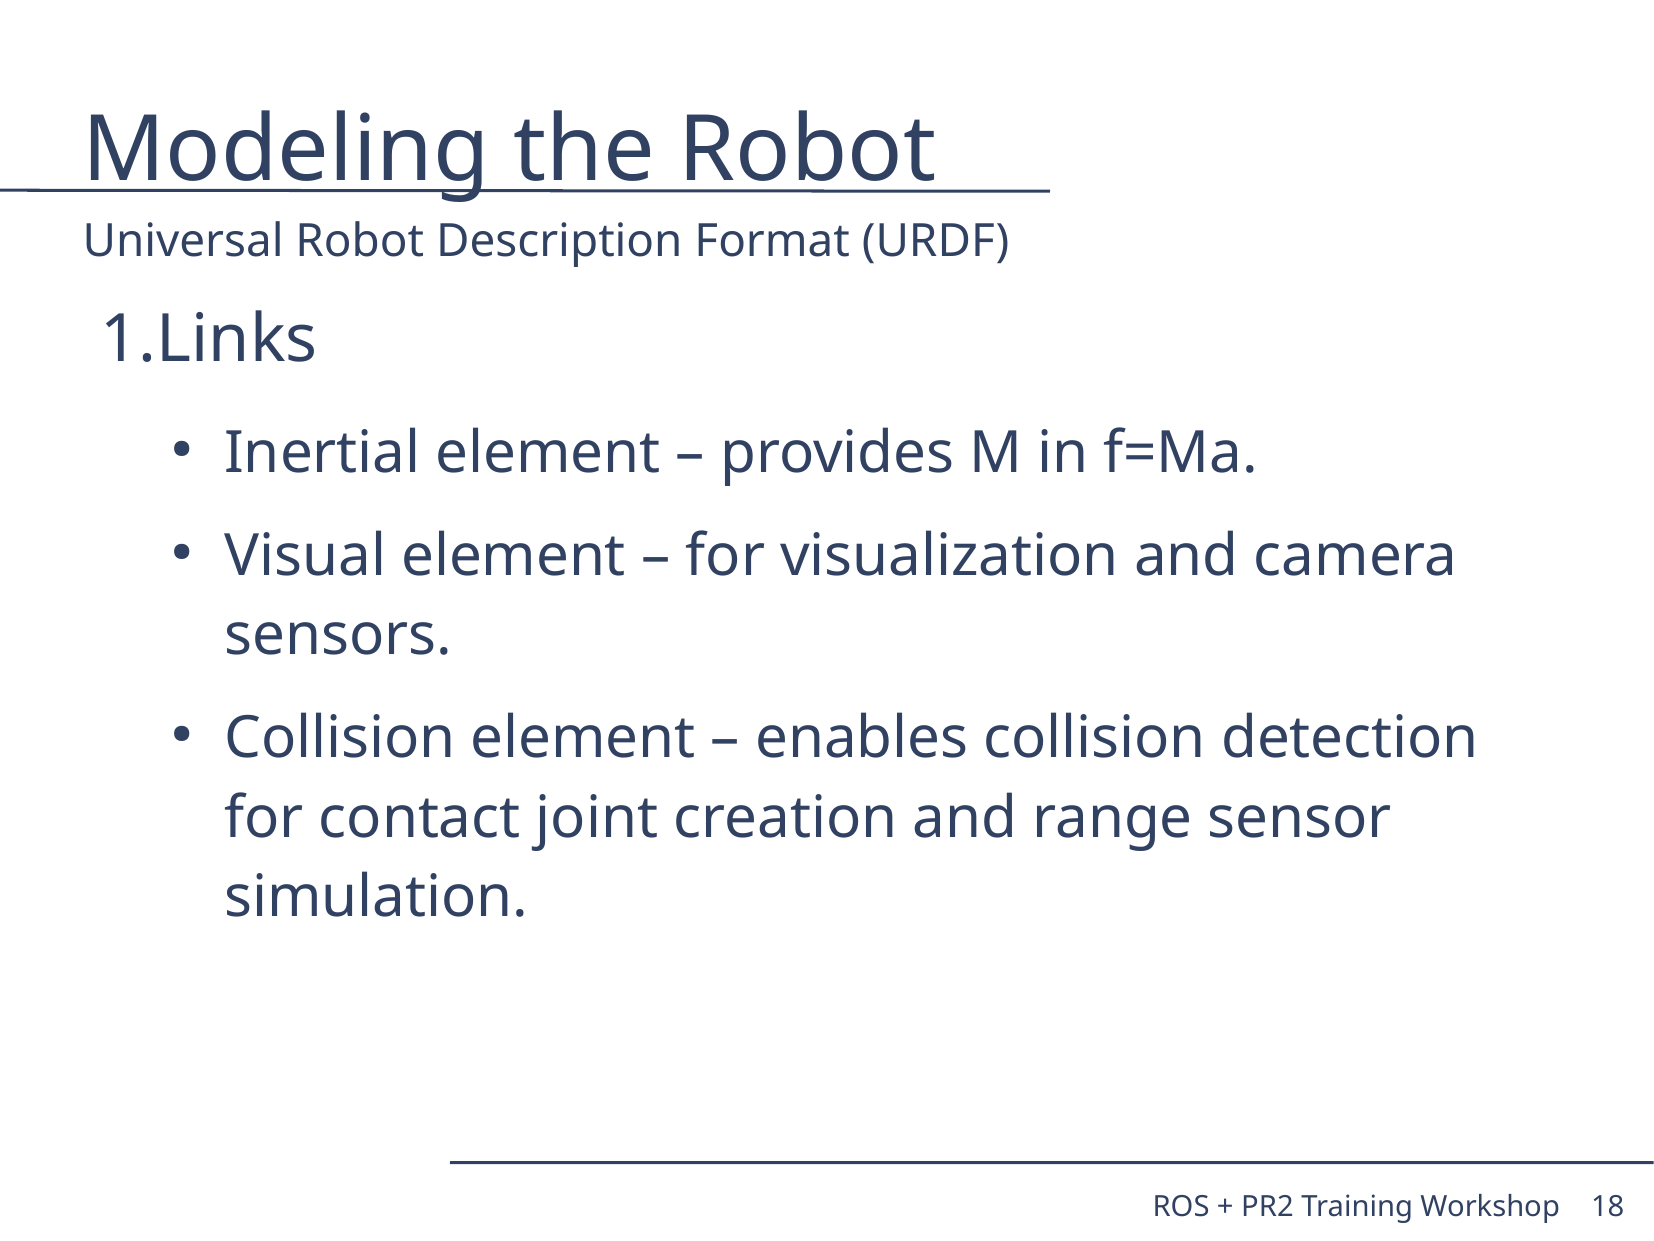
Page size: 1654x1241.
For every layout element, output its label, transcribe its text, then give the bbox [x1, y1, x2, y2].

title Modeling the Robot Universal Robot Description Format (URDF) [82, 73, 1571, 281]
list Links Inertial element – provides M in f=Ma. Visual element – for visualization and camera sensors. Collision element – enables collision detection for contact joint creation and range sensor simulation. [82, 290, 1571, 1109]
